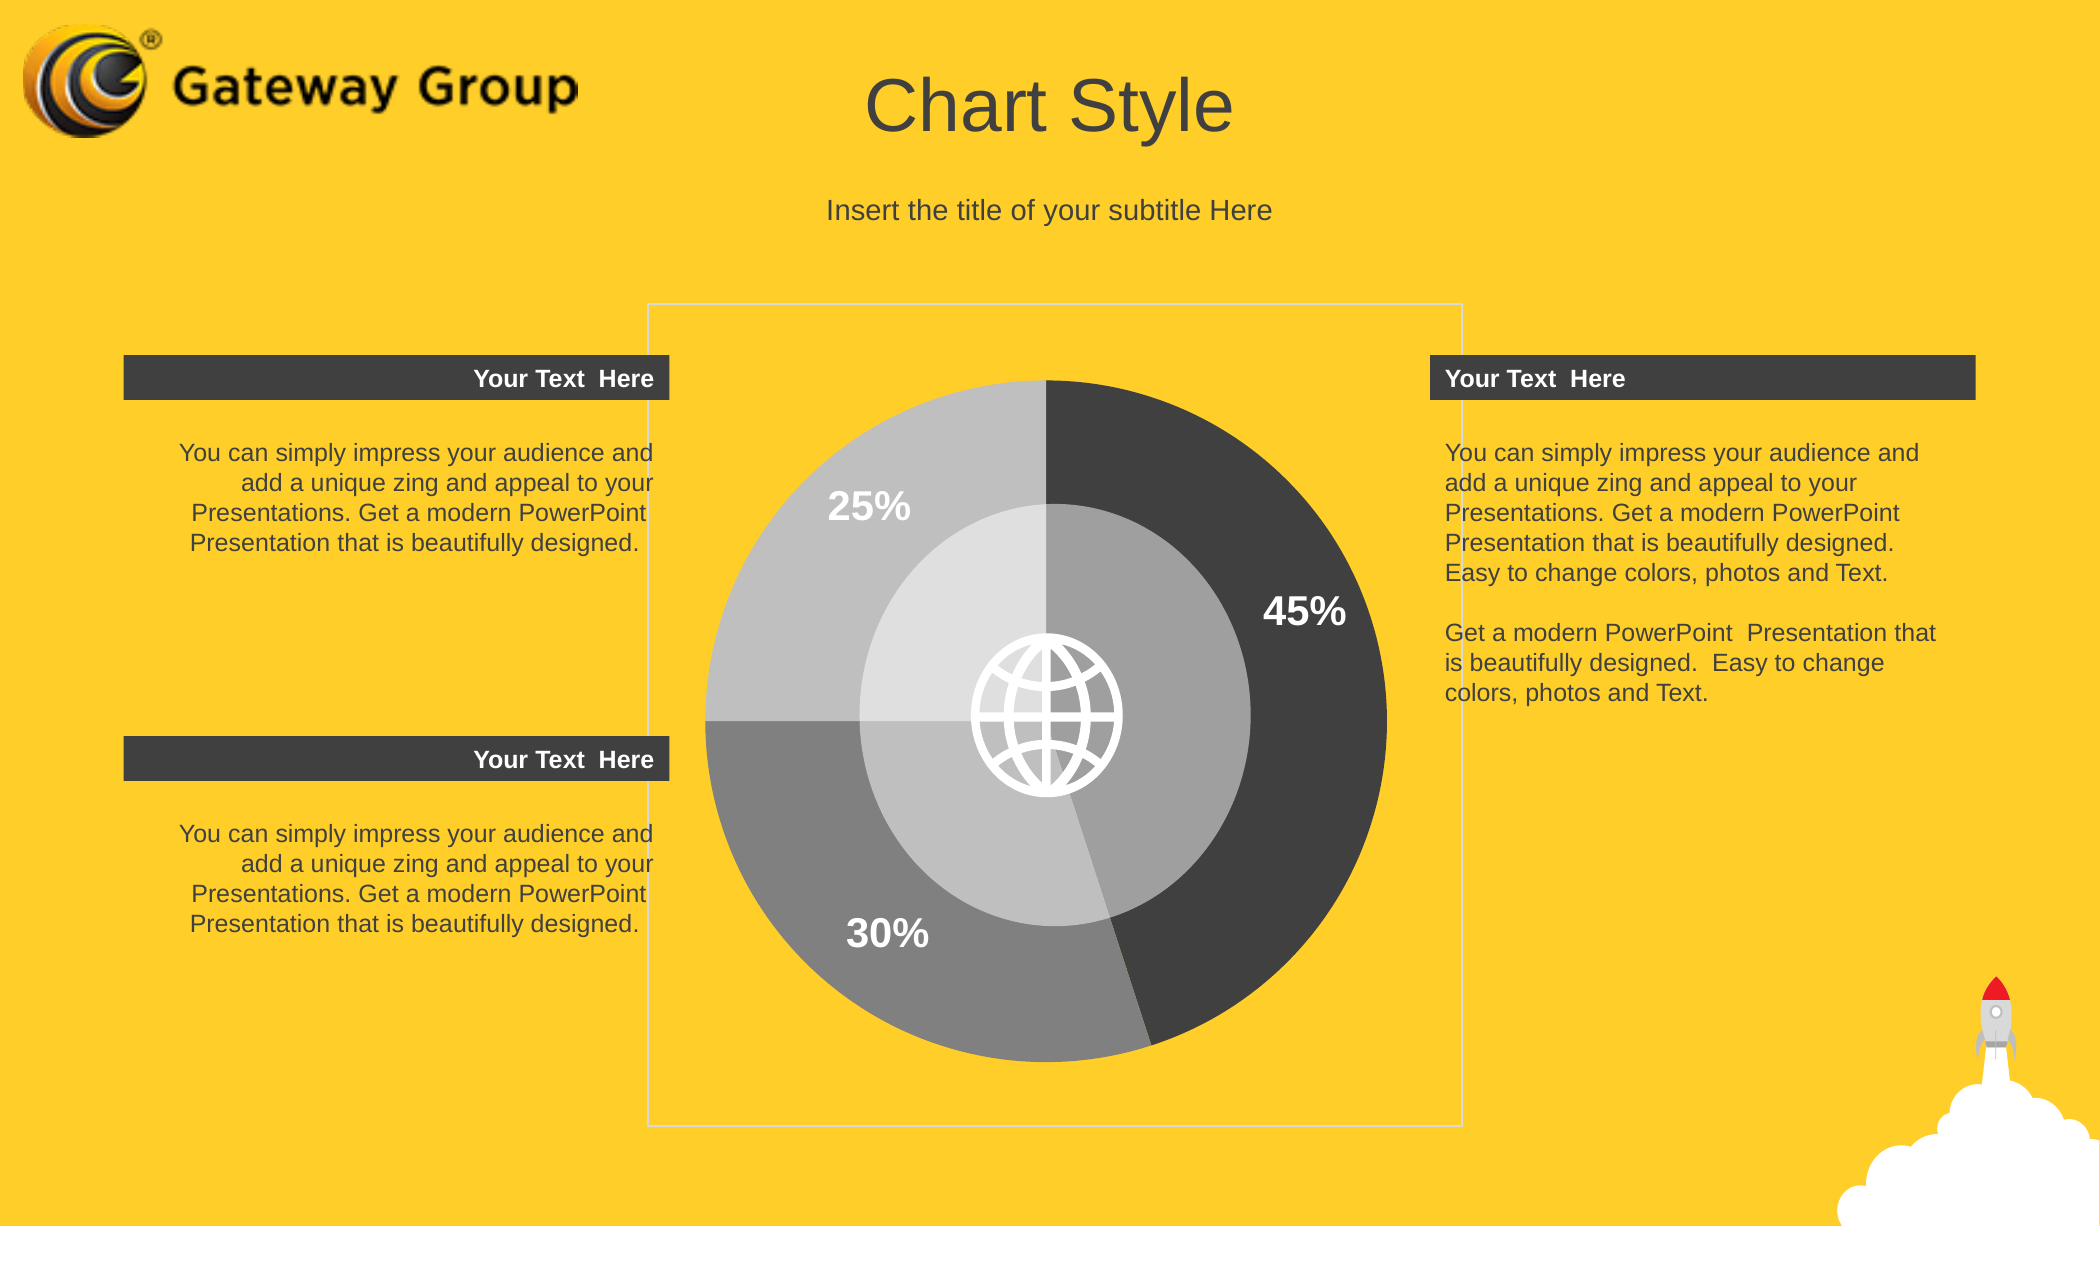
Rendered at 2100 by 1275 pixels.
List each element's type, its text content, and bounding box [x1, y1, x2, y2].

text_box 45% [1213, 576, 1397, 642]
text_box You can simply impress your audience and add a unique zing and appeal to your Presentations. Get a modern PowerPoint Presentation that is beautifully designed. [123, 429, 670, 565]
text_box 30% [796, 897, 980, 963]
text_box Your Text Here [1430, 355, 1976, 400]
text_box You can simply impress your audience and add a unique zing and appeal to your Presentations. Get a modern PowerPoint Presentation that is beautifully designed. [123, 810, 670, 946]
text_box 25% [777, 471, 962, 537]
text_box You can simply impress your audience and add a unique zing and appeal to your Presentations. Get a modern PowerPoint Presentation that is beautifully designed. Easy to change colors, photos and Text. Get a modern PowerPoint Presentation that is beautifully designed. Easy to change colors, photos and Text. [1430, 429, 1976, 714]
picture [23, 24, 578, 138]
chart [647, 303, 1463, 1127]
text_box [859, 503, 1251, 927]
text_box Your Text Here [123, 736, 670, 781]
text_box Your Text Here [123, 355, 670, 400]
text_box Chart Style [0, 30, 2100, 172]
text_box Insert the title of your subtitle Here [0, 172, 2100, 245]
